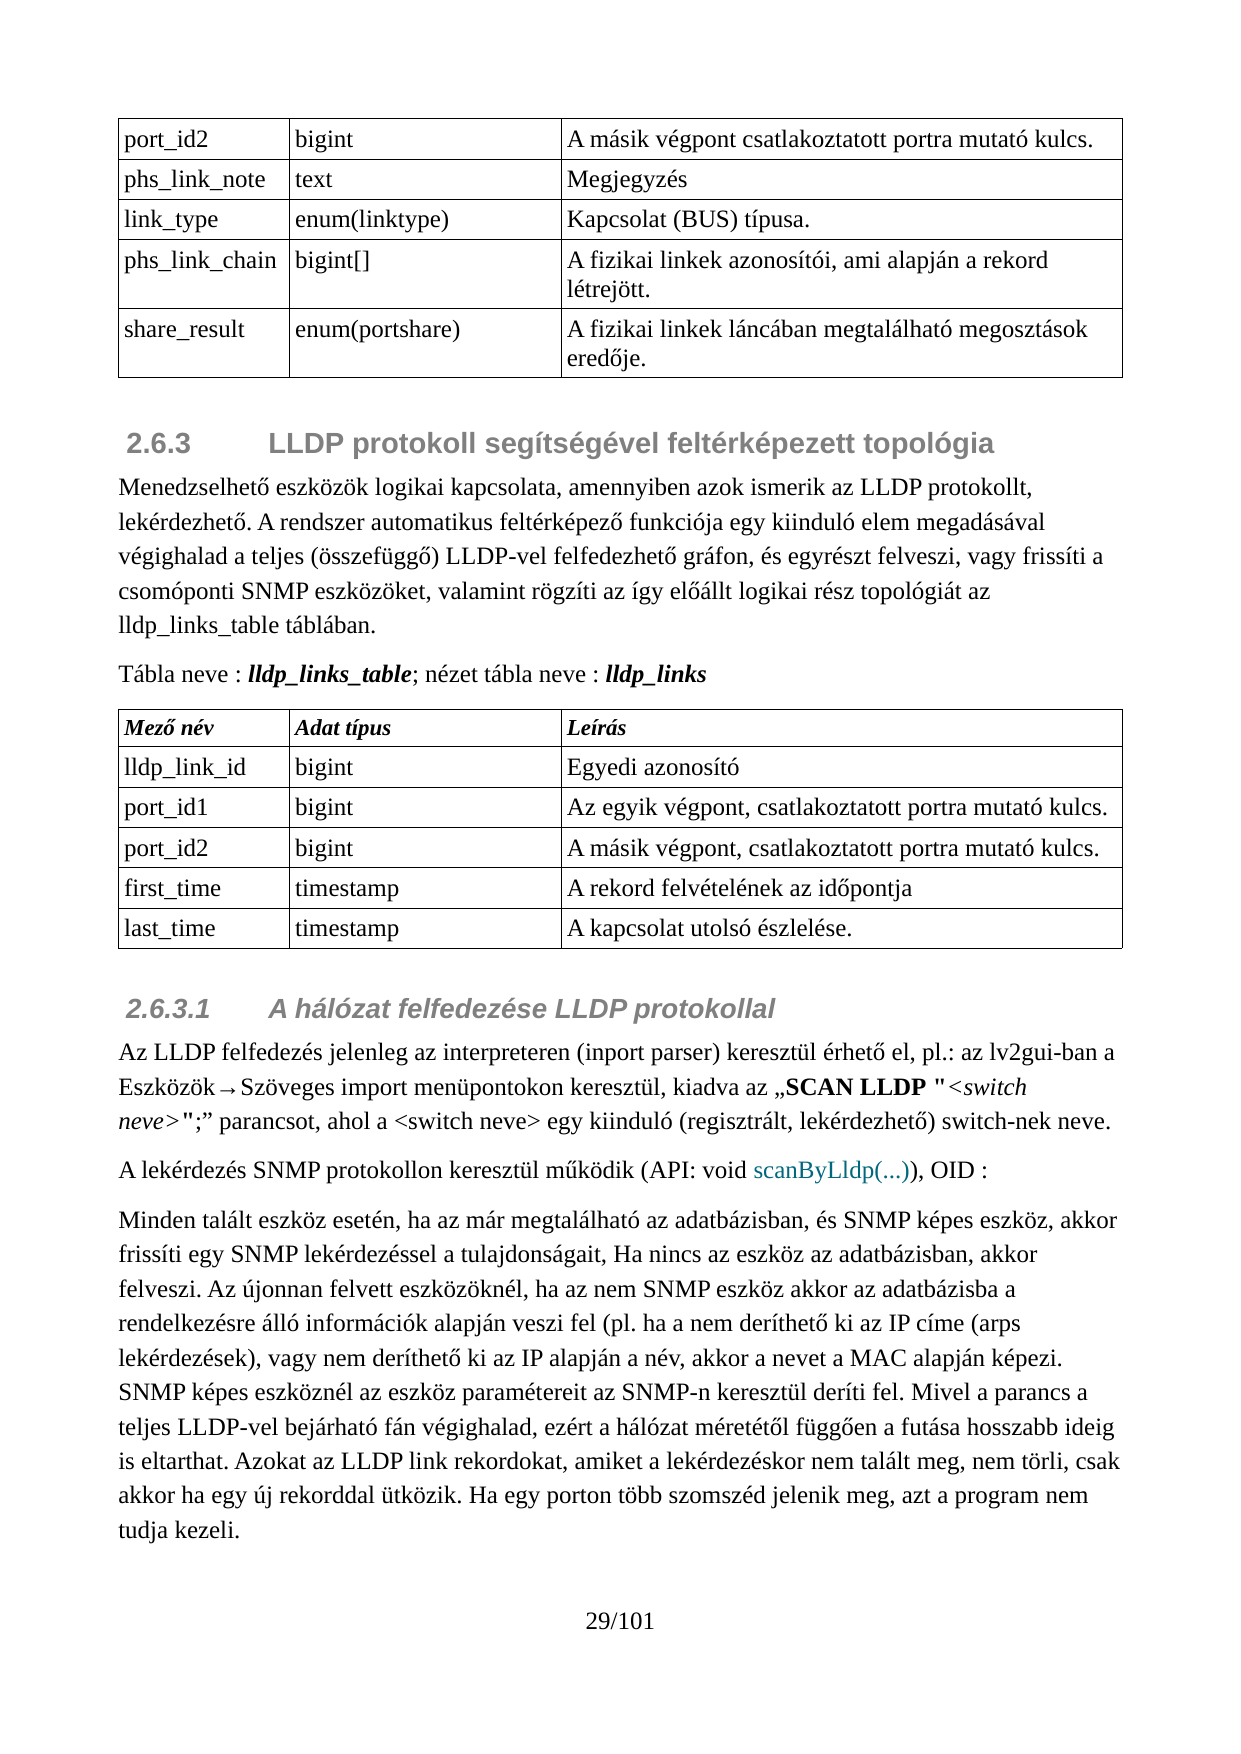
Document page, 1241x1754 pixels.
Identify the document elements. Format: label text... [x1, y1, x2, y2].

table_cell A másik végpont csatlakoztatott portra mutató kulcs. [562, 119, 1122, 158]
table_cell enum(portshare) [290, 309, 561, 377]
table_cell A fizikai linkek láncában megtalálható megosztások eredője. [562, 309, 1122, 377]
table_cell last_time [119, 909, 289, 948]
table_cell timestamp [290, 909, 561, 948]
table_cell port_id2 [119, 828, 289, 867]
text Az LLDP felfedezés jelenleg az interpreteren (inport parser) keresztül érhető el, pl.: az lv2gui-ban a Eszközök→Szöveges import menüpontokon keresztül, kiadva az „SCAN LLDP "<switch neve>";” parancsot, ahol a <switch neve> egy kiinduló (regisztrált, lekérdezhető) switch-nek neve. [118, 1037, 1122, 1135]
table_cell first_time [119, 868, 289, 908]
table_cell bigint [290, 788, 561, 827]
text A lekérdezés SNMP protokollon keresztül működik (API: void scanByLldp(...)), OID : [118, 1155, 1122, 1184]
table_cell phs_link_note [119, 160, 289, 199]
table_cell Egyedi azonosító [562, 747, 1122, 787]
table_cell lldp_link_id [119, 747, 289, 787]
table_cell bigint [290, 828, 561, 867]
table_cell Kapcsolat (BUS) típusa. [562, 200, 1122, 239]
subtitle LLDP protokoll segítségével feltérképezett topológia [118, 426, 1122, 460]
table_cell A kapcsolat utolsó észlelése. [562, 909, 1122, 948]
table_cell share_result [119, 309, 289, 377]
subtitle A hálózat felfedezése LLDP protokollal [118, 993, 1122, 1025]
table_cell A másik végpont, csatlakoztatott portra mutató kulcs. [562, 828, 1122, 867]
table_header Adat típus [290, 710, 561, 746]
table_cell enum(linktype) [290, 200, 561, 239]
text Menedzselhető eszközök logikai kapcsolata, amennyiben azok ismerik az LLDP protokollt, lekérdezhető. A rendszer automatikus feltérképező funkciója egy kiinduló elem megadásával végighalad a teljes (összefüggő) LLDP-vel felfedezhető gráfon, és egyrészt felveszi, vagy frissíti a csomóponti SNMP eszközöket, valamint rögzíti az így előállt logikai rész topológiát az lldp_links_table táblában. [118, 472, 1122, 639]
table_cell port_id1 [119, 788, 289, 827]
table_cell A fizikai linkek azonosítói, ami alapján a rekord létrejött. [562, 240, 1122, 308]
text Minden talált eszköz esetén, ha az már megtalálható az adatbázisban, és SNMP képes eszköz, akkor frissíti egy SNMP lekérdezéssel a tulajdonságait, Ha nincs az eszköz az adatbázisban, akkor felveszi. Az újonnan felvett eszközöknél, ha az nem SNMP eszköz akkor az adatbázisba a rendelkezésre álló információk alapján veszi fel (pl. ha a nem deríthető ki az IP címe (arps lekérdezések), vagy nem deríthető ki az IP alapján a név, akkor a nevet a MAC alapján képezi. SNMP képes eszköznél az eszköz paramétereit az SNMP-n keresztül deríti fel. Mivel a parancs a teljes LLDP-vel bejárható fán végighalad, ezért a hálózat méretétől függően a futása hosszabb ideig is eltarthat. Azokat az LLDP link rekordokat, amiket a lekérdezéskor nem talált meg, nem törli, csak akkor ha egy új rekorddal ütközik. Ha egy porton több szomszéd jelenik meg, azt a program nem tudja kezeli. [118, 1205, 1122, 1544]
table_cell bigint[] [290, 240, 561, 308]
table_header Mező név [119, 710, 289, 746]
table_cell Az egyik végpont, csatlakoztatott portra mutató kulcs. [562, 788, 1122, 827]
text Tábla neve : lldp_links_table; nézet tábla neve : lldp_links [118, 659, 1122, 688]
table_cell Megjegyzés [562, 160, 1122, 199]
table_header Leírás [562, 710, 1122, 746]
table_cell text [290, 160, 561, 199]
table_cell bigint [290, 119, 561, 158]
table_cell timestamp [290, 868, 561, 908]
table_cell bigint [290, 747, 561, 787]
table_cell phs_link_chain [119, 240, 289, 308]
table_cell port_id2 [119, 119, 289, 158]
table_cell link_type [119, 200, 289, 239]
table_cell A rekord felvételének az időpontja [562, 868, 1122, 908]
